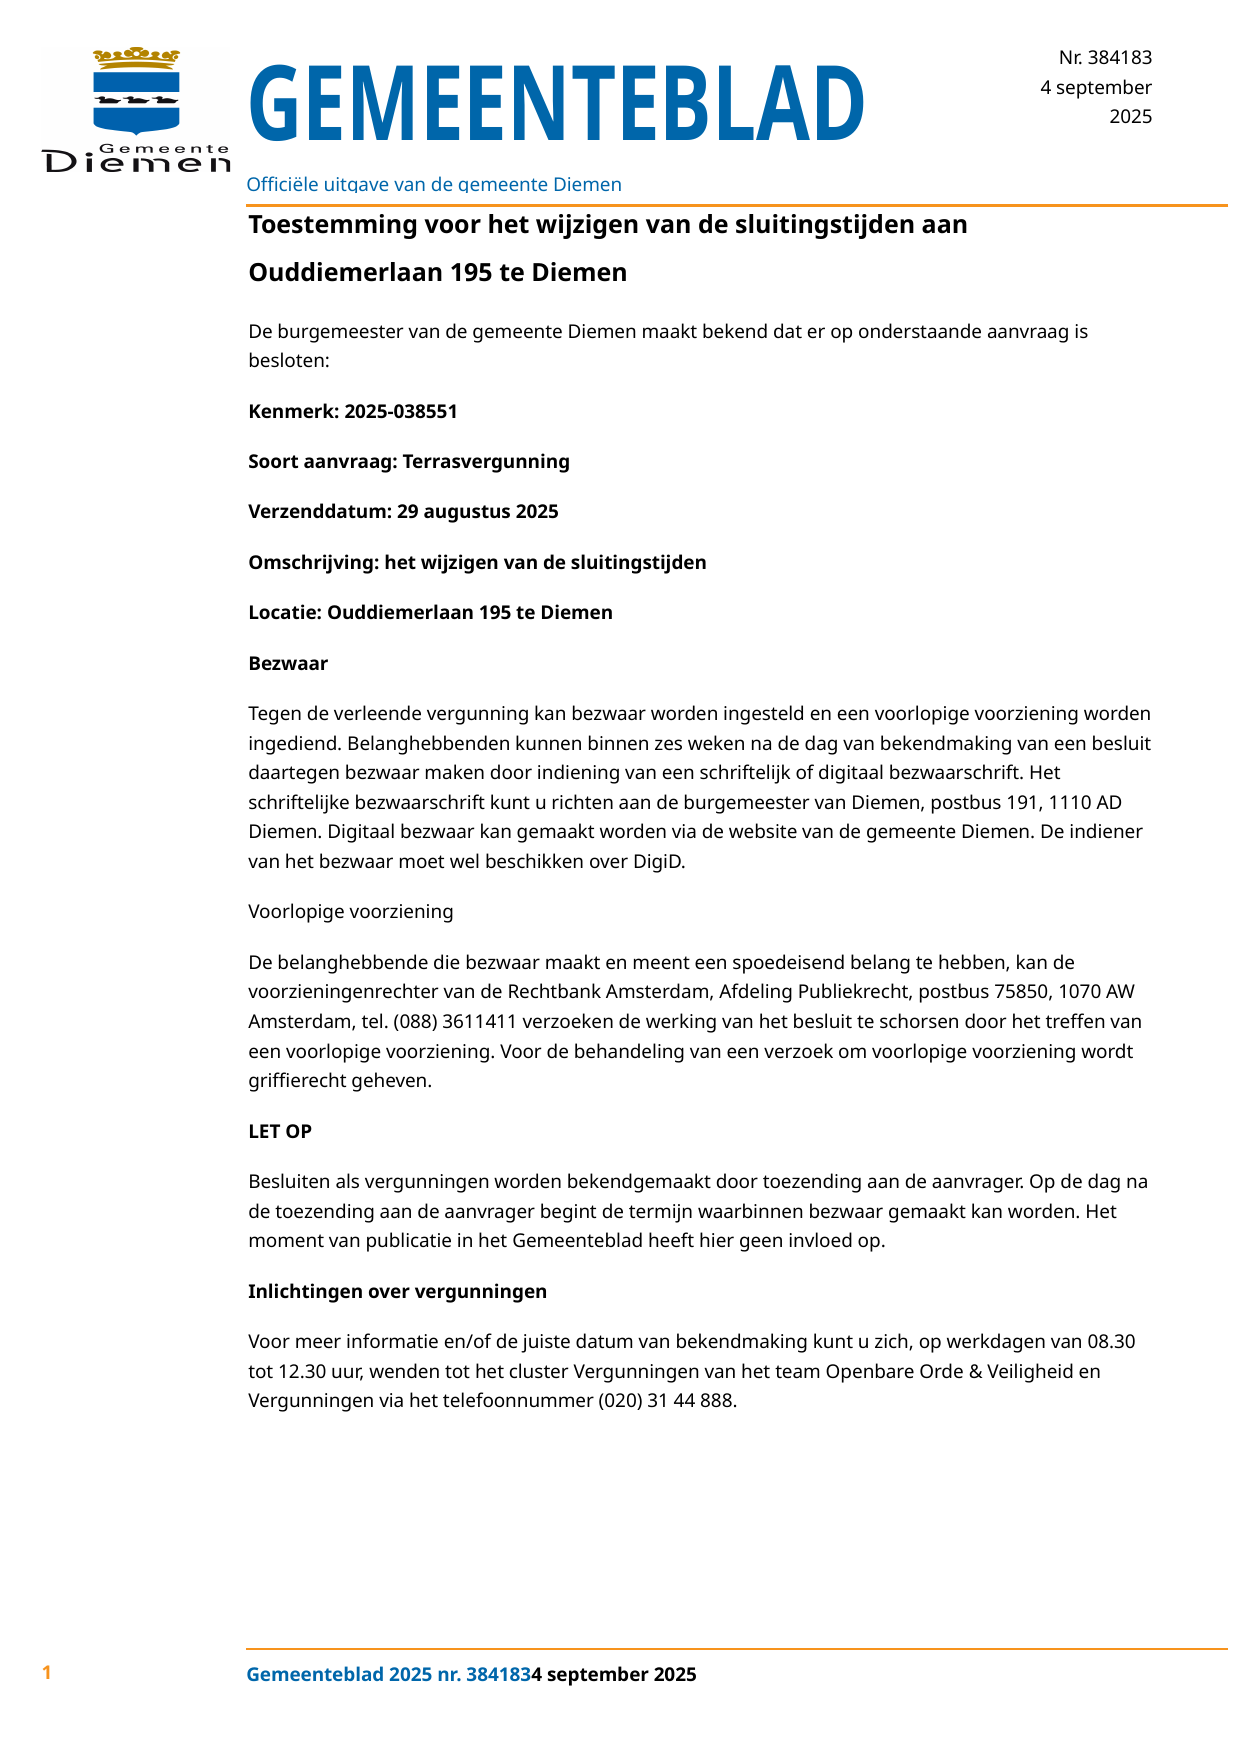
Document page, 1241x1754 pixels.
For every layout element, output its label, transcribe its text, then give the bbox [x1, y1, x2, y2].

text Omschrijving: het wijzigen van de sluitingstijden [248, 549, 1152, 575]
text Locatie: Ouddiemerlaan 195 te Diemen [248, 599, 1152, 625]
text Soort aanvraag: Terrasvergunning [248, 448, 1152, 474]
text LET OP [248, 1118, 1152, 1144]
text Toestemming voor het wijzigen van de sluitingstijden aan Ouddiemerlaan 195 te Diemen [248, 207, 1152, 288]
text Kenmerk: 2025-038551 [248, 398, 1152, 424]
text De burgemeester van de gemeente Diemen maakt bekend dat er op onderstaande aanvraag is besloten: [248, 318, 1152, 373]
text Voorlopige voorziening [248, 899, 1152, 924]
text De belanghebbende die bezwaar maakt en meent een spoedeisend belang te hebben, kan de voorzieningenrechter van de Rechtbank Amsterdam, Afdeling Publiekrecht, postbus 75850, 1070 AW Amsterdam, tel. (088) 3611411 verzoeken de werking van het besluit te schorsen door het treffen van een voorlopige voorziening. Voor de behandeling van een verzoek om voorlopige voorziening wordt griffierecht geheven. [248, 949, 1152, 1093]
text Bezwaar [248, 650, 1152, 676]
text Tegen de verleende vergunning kan bezwaar worden ingesteld en een voorlopige voorziening worden ingediend. Belanghebbenden kunnen binnen zes weken na de dag van bekendmaking van een besluit daartegen bezwaar maken door indiening van een schriftelijk of digitaal bezwaarschrift. Het schriftelijke bezwaarschrift kunt u richten aan de burgemeester van Diemen, postbus 191, 1110 AD Diemen. Digitaal bezwaar kan gemaakt worden via de website van de gemeente Diemen. De indiener van het bezwaar moet wel beschikken over DigiD. [248, 700, 1152, 874]
text Voor meer informatie en/of de juiste datum van bekendmaking kunt u zich, op werkdagen van 08.30 tot 12.30 uur, wenden tot het cluster Vergunningen van het team Openbare Orde & Veiligheid en Vergunningen via het telefoonnummer (020) 31 44 888. [248, 1328, 1152, 1413]
text Besluiten als vergunningen worden bekendgemaakt door toezending aan de aanvrager. Op de dag na de toezending aan de aanvrager begint de termijn waarbinnen bezwaar gemaakt kan worden. Het moment van publicatie in het Gemeenteblad heeft hier geen invloed op. [248, 1168, 1152, 1253]
picture [41, 47, 231, 172]
text Verzenddatum: 29 augustus 2025 [248, 499, 1152, 524]
text Inlichtingen over vergunningen [248, 1278, 1152, 1304]
